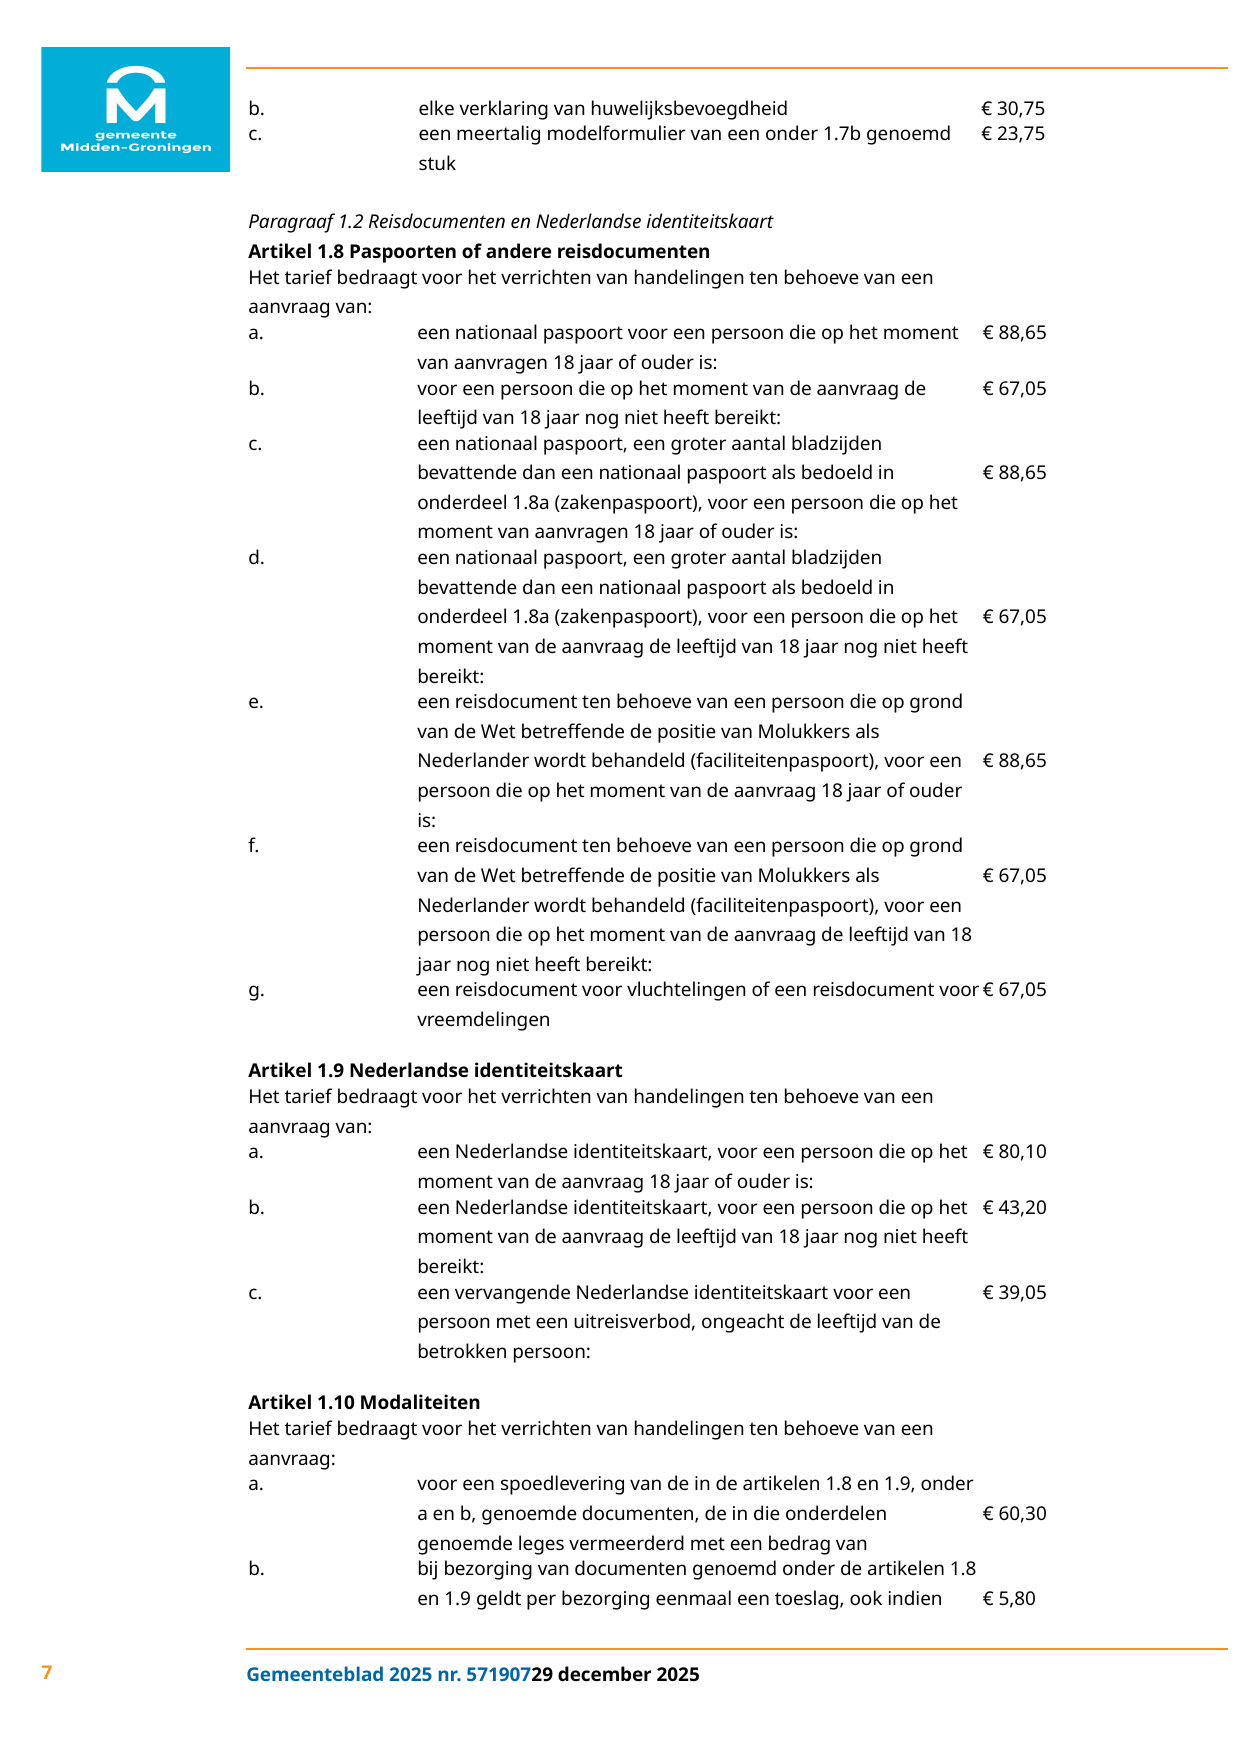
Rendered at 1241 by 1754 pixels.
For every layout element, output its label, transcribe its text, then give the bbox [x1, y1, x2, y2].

table_cell b. [248, 1556, 417, 1611]
table_cell € 67,05 [983, 545, 1152, 688]
table_cell Artikel 1.10 Modaliteiten [248, 1390, 983, 1415]
table_cell € 88,65 [983, 430, 1152, 544]
table_cell € 67,05 [983, 977, 1152, 1032]
table_cell [983, 1364, 1152, 1389]
table_cell [983, 1084, 1152, 1139]
table_cell [983, 1058, 1152, 1083]
table_cell [417, 1364, 983, 1389]
table_cell c. [248, 430, 417, 544]
table_cell bij bezorging van documenten genoemd onder de artikelen 1.8 en 1.9 geldt per bezorging eenmaal een toeslag, ook indien [417, 1556, 983, 1611]
table_cell b. [248, 95, 418, 121]
table_cell f. [248, 833, 417, 977]
table_cell a. [248, 1471, 417, 1556]
table_cell Het tarief bedraagt voor het verrichten van handelingen ten behoeve van een aanvraag: [248, 1415, 983, 1471]
table_cell een nationaal paspoort, een groter aantal bladzijden bevattende dan een nationaal paspoort als bedoeld in onderdeel 1.8a (zakenpaspoort), voor een persoon die op het moment van aanvragen 18 jaar of ouder is: [417, 430, 983, 544]
table_header [983, 238, 1152, 264]
table_cell [983, 1032, 1152, 1058]
table_cell een vervangende Nederlandse identiteitskaart voor een persoon met een uitreisverbod, ongeacht de leeftijd van de betrokken persoon: [417, 1279, 983, 1364]
table_cell € 67,05 [983, 833, 1152, 977]
table_cell een nationaal paspoort voor een persoon die op het moment van aanvragen 18 jaar of ouder is: [417, 319, 983, 375]
table_cell een reisdocument ten behoeve van een persoon die op grond van de Wet betreffende de positie van Molukkers als Nederlander wordt behandeld (faciliteitenpaspoort), voor een persoon die op het moment van de aanvraag 18 jaar of ouder is: [417, 689, 983, 833]
table_cell € 60,30 [983, 1471, 1152, 1556]
table_cell g. [248, 977, 417, 1032]
table_cell voor een spoedlevering van de in de artikelen 1.8 en 1.9, onder a en b, genoemde documenten, de in die onderdelen genoemde leges vermeerderd met een bedrag van [417, 1471, 983, 1556]
table_cell € 88,65 [983, 689, 1152, 833]
table_cell € 5,80 [983, 1556, 1152, 1611]
table_cell € 80,10 [983, 1139, 1152, 1194]
table_cell [983, 1390, 1152, 1415]
table_cell b. [248, 1194, 417, 1279]
table_cell [248, 1032, 417, 1058]
text Paragraaf 1.2 Reisdocumenten en Nederlandse identiteitskaart [248, 209, 1152, 234]
picture [184, 146, 190, 153]
picture [108, 66, 164, 82]
table_cell Het tarief bedraagt voor het verrichten van handelingen ten behoeve van een aanvraag van: [248, 1084, 983, 1139]
table_cell € 30,75 [981, 95, 1152, 121]
table_cell een Nederlandse identiteitskaart, voor een persoon die op het moment van de aanvraag 18 jaar of ouder is: [417, 1139, 983, 1194]
table_cell voor een persoon die op het moment van de aanvraag de leeftijd van 18 jaar nog niet heeft bereikt: [417, 375, 983, 430]
table_cell d. [248, 545, 417, 688]
table_cell € 67,05 [983, 375, 1152, 430]
table_cell € 39,05 [983, 1279, 1152, 1364]
table_cell b. [248, 375, 417, 430]
table_cell een reisdocument voor vluchtelingen of een reisdocument voor vreemdelingen [417, 977, 983, 1032]
table_cell elke verklaring van huwelijksbevoegdheid [418, 95, 981, 121]
table_cell Artikel 1.9 Nederlandse identiteitskaart [248, 1058, 983, 1083]
picture [107, 89, 165, 122]
table_cell € 43,20 [983, 1194, 1152, 1279]
table_header Artikel 1.8 Paspoorten of andere reisdocumenten [248, 238, 983, 264]
table_cell a. [248, 1139, 417, 1194]
table_cell [983, 1415, 1152, 1471]
table_cell [983, 264, 1152, 319]
table_cell een meertalig modelformulier van een onder 1.7b genoemd stuk [418, 121, 981, 176]
table_cell een Nederlandse identiteitskaart, voor een persoon die op het moment van de aanvraag de leeftijd van 18 jaar nog niet heeft bereikt: [417, 1194, 983, 1279]
table_cell € 23,75 [981, 121, 1152, 176]
table_cell c. [248, 121, 418, 176]
table_cell a. [248, 319, 417, 375]
table_cell € 88,65 [983, 319, 1152, 375]
table_cell [417, 1032, 983, 1058]
table_cell een reisdocument ten behoeve van een persoon die op grond van de Wet betreffende de positie van Molukkers als Nederlander wordt behandeld (faciliteitenpaspoort), voor een persoon die op het moment van de aanvraag de leeftijd van 18 jaar nog niet heeft bereikt: [417, 833, 983, 977]
table_cell een nationaal paspoort, een groter aantal bladzijden bevattende dan een nationaal paspoort als bedoeld in onderdeel 1.8a (zakenpaspoort), voor een persoon die op het moment van de aanvraag de leeftijd van 18 jaar nog niet heeft bereikt: [417, 545, 983, 688]
table_cell e. [248, 689, 417, 833]
table_cell c. [248, 1279, 417, 1364]
table_cell [248, 1364, 417, 1389]
table_cell Het tarief bedraagt voor het verrichten van handelingen ten behoeve van een aanvraag van: [248, 264, 983, 319]
